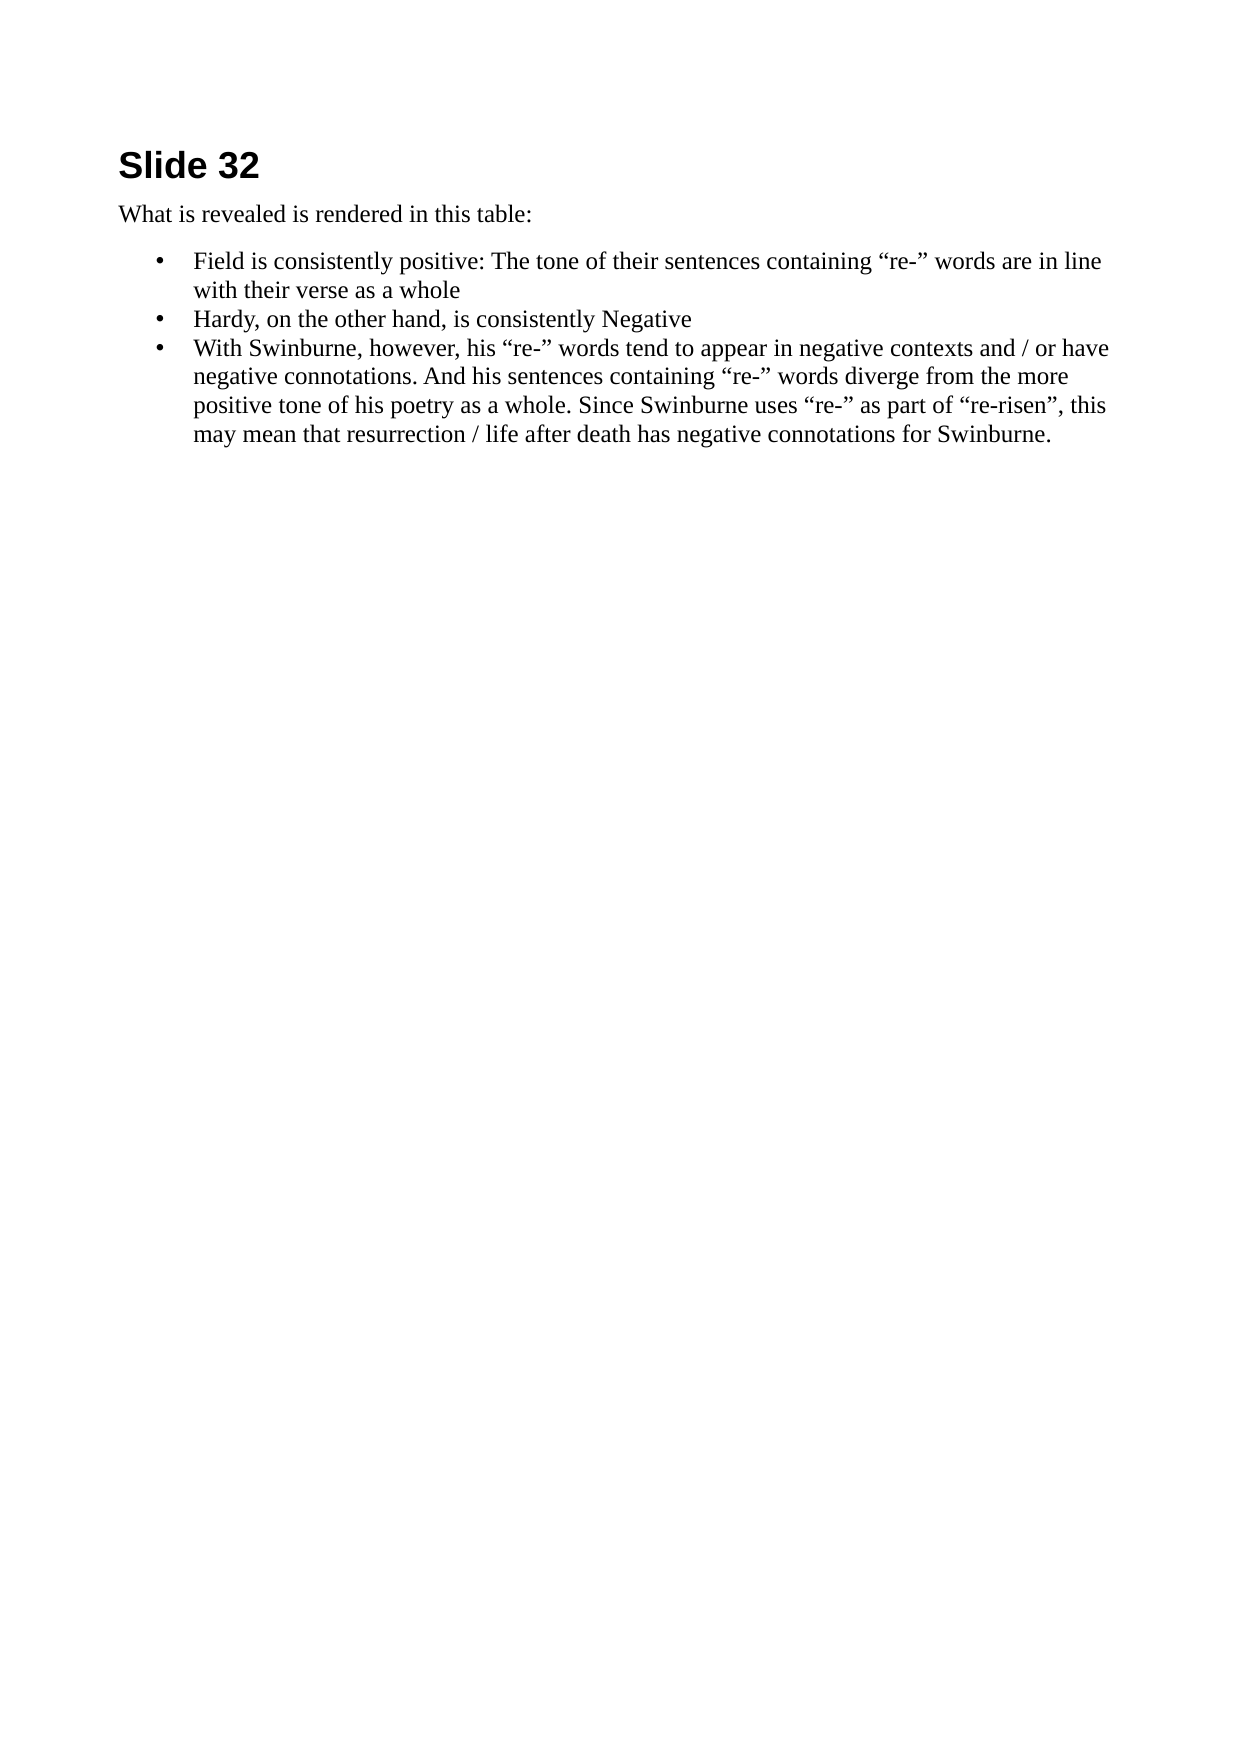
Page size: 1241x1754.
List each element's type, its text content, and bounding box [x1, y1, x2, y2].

subtitle Slide 32 [118, 143, 1122, 186]
text What is revealed is rendered in this table: [118, 199, 1122, 227]
list Field is consistently positive: The tone of their sentences containing “re-” words are in line with their verse as a whole [156, 246, 1122, 304]
list With Swinburne, however, his “re-” words tend to appear in negative contexts and / or have negative connotations. And his sentences containing “re-” words diverge from the more positive tone of his poetry as a whole. Since Swinburne uses “re-” as part of “re-risen”, this may mean that resurrection / life after death has negative connotations for Swinburne. [156, 333, 1122, 448]
list Hardy, on the other hand, is consistently Negative [156, 304, 1122, 333]
